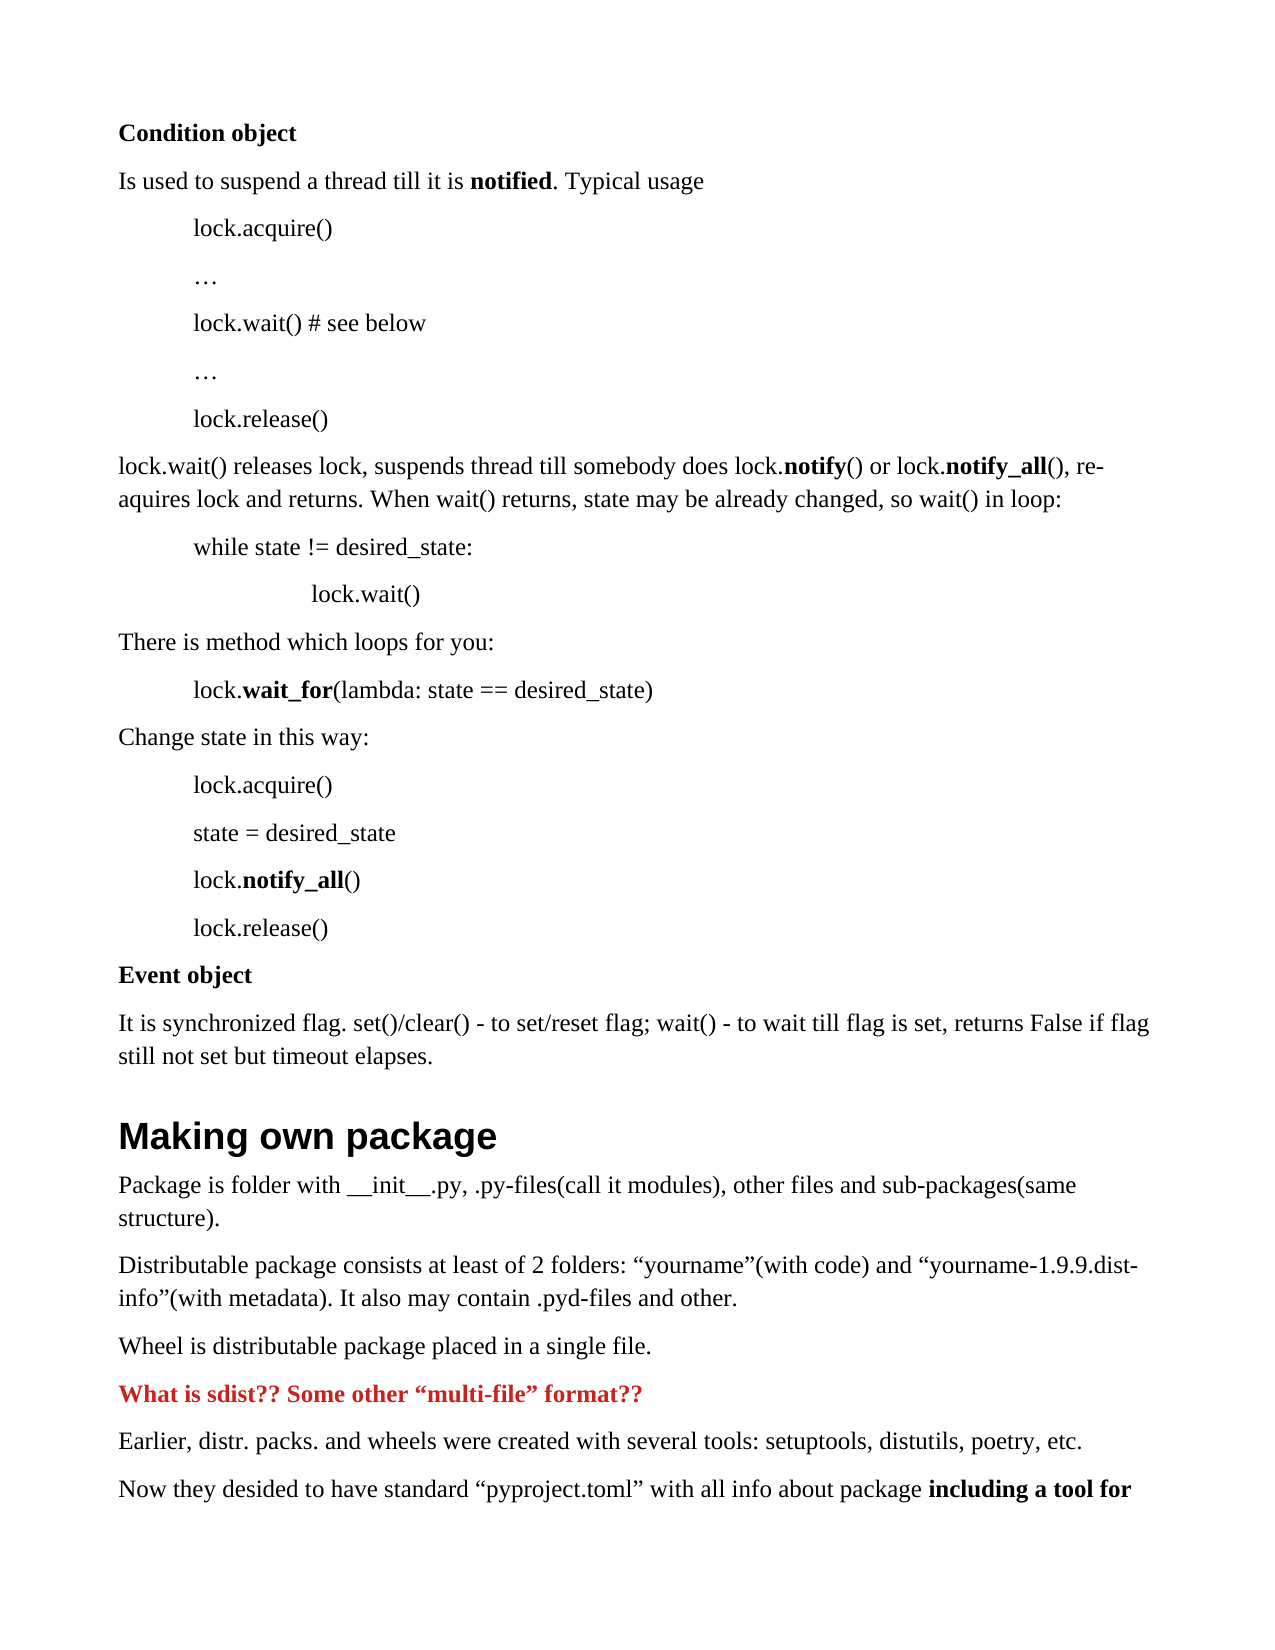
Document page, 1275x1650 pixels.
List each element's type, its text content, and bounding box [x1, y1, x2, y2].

text Earlier, distr. packs. and wheels were created with several tools: setuptools, distutils, poetry, etc. [118, 1426, 1157, 1455]
text … [193, 356, 1157, 385]
text What is sdist?? Some other “multi-file” format?? [118, 1379, 1157, 1407]
text Wheel is distributable package placed in a single file. [118, 1331, 1157, 1360]
text lock.wait_for(lambda: state == desired_state) [193, 675, 1157, 703]
text Event object [118, 960, 1157, 989]
text It is synchronized flag. set()/clear() - to set/reset flag; wait() - to wait till flag is set, returns False if flag still not set but timeout elapses. [118, 1008, 1157, 1070]
text Now they desided to have standard “pyproject.toml” with all info about package including a tool for [118, 1474, 1157, 1503]
text lock.wait() [193, 579, 1157, 608]
text lock.notify_all() [193, 865, 1157, 894]
text lock.acquire() [193, 770, 1157, 799]
text There is method which loops for you: [118, 627, 1157, 656]
text state = desired_state [193, 818, 1157, 846]
text … [193, 261, 1157, 290]
text lock.release() [193, 404, 1157, 432]
text lock.acquire() [193, 213, 1157, 242]
text while state != desired_state: [193, 532, 1157, 561]
text Change state in this way: [118, 722, 1157, 751]
text lock.wait() releases lock, suspends thread till somebody does lock.notify() or lock.notify_all(), re-aquires lock and returns. When wait() returns, state may be already changed, so wait() in loop: [118, 451, 1157, 513]
text Condition object [118, 118, 1157, 147]
subtitle Making own package [118, 1114, 1157, 1157]
text Is used to suspend a thread till it is notified. Typical usage [118, 166, 1157, 194]
text Package is folder with __init__.py, .py-files(call it modules), other files and sub-packages(same structure). [118, 1170, 1157, 1232]
text lock.wait() # see below [193, 308, 1157, 337]
text lock.release() [193, 913, 1157, 942]
text Distributable package consists at least of 2 folders: “yourname”(with code) and “yourname-1.9.9.dist-info”(with metadata). It also may contain .pyd-files and other. [118, 1250, 1157, 1312]
